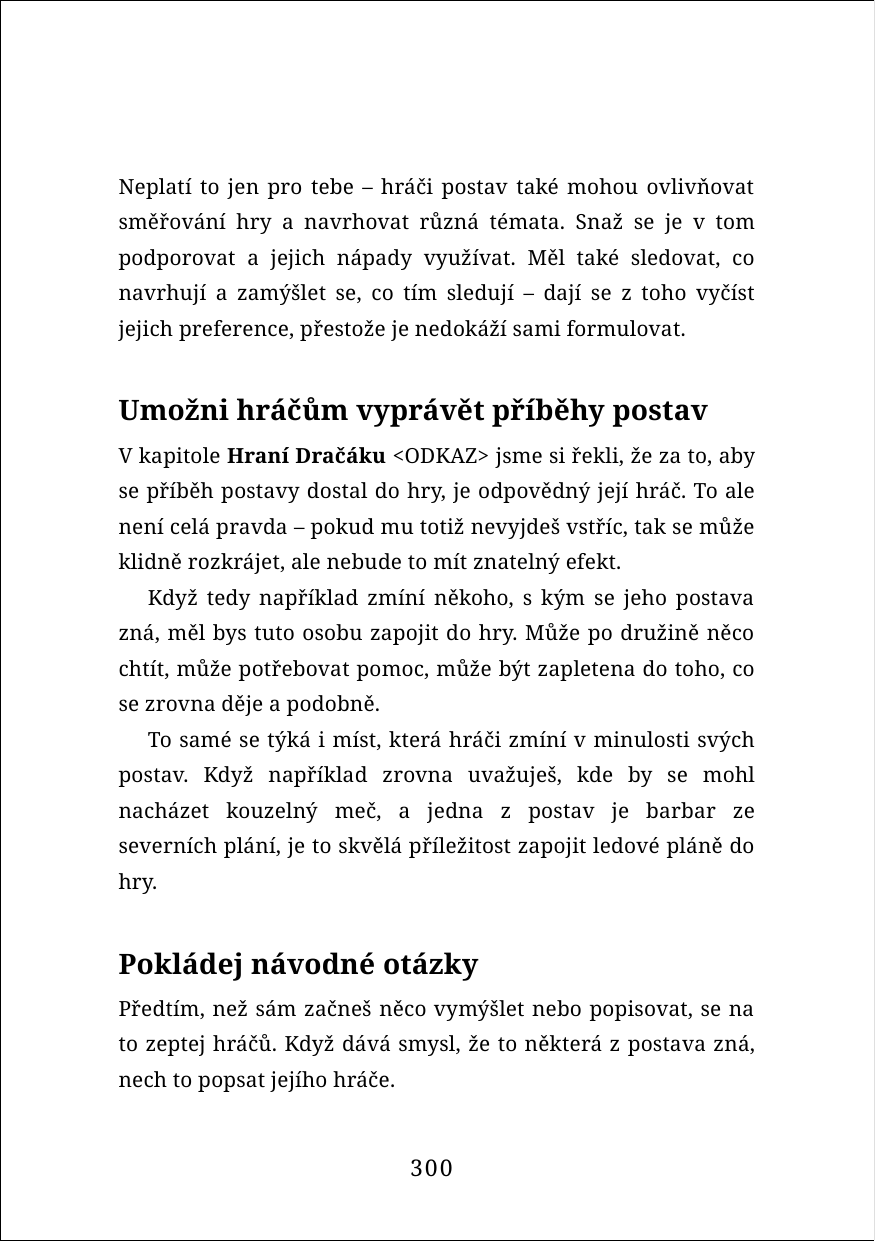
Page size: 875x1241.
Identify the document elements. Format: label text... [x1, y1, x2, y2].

text V kapitole Hraní Dračáku <ODKAZ> jsme si řekli, že za to, aby se příběh postavy dostal do hry, je odpovědný její hráč. To ale není celá pravda – pokud mu totiž nevyjdeš vstříc, tak se může klidně rozkrájet, ale nebude to mít znatelný efekt. Když tedy například zmíní někoho, s kým se jeho postava zná, měl bys tuto osobu zapojit do hry. Může po družině něco chtít, může potřebovat pomoc, může být zapletena do toho, co se zrovna děje a podobně. To samé se týká i míst, která hráči zmíní v minulosti svých postav. Když například zrovna uvažuješ, kde by se mohl nacházet kouzelný meč, a jedna z postav je barbar ze severních plání, je to skvělá příležitost zapojit ledové pláně do hry. [118, 441, 756, 896]
text Předtím, než sám začneš něco vymýšlet nebo popisovat, se na to zeptej hráčů. Když dává smysl, že to některá z postava zná, nech to popsat jejího hráče. [118, 994, 756, 1093]
subtitle Pokládej návodné otázky [118, 944, 756, 982]
text Neplatí to jen pro tebe – hráči postav také mohou ovlivňovat směřování hry a navrhovat různá témata. Snaž se je v tom podporovat a jejich nápady využívat. Měl také sledovat, co navrhují a zamýšlet se, co tím sledují – dají se z toho vyčíst jejich preference, přestože je nedokáží sami formulovat. [118, 172, 756, 342]
subtitle Umožni hráčům vyprávět příběhy postav [118, 391, 756, 429]
